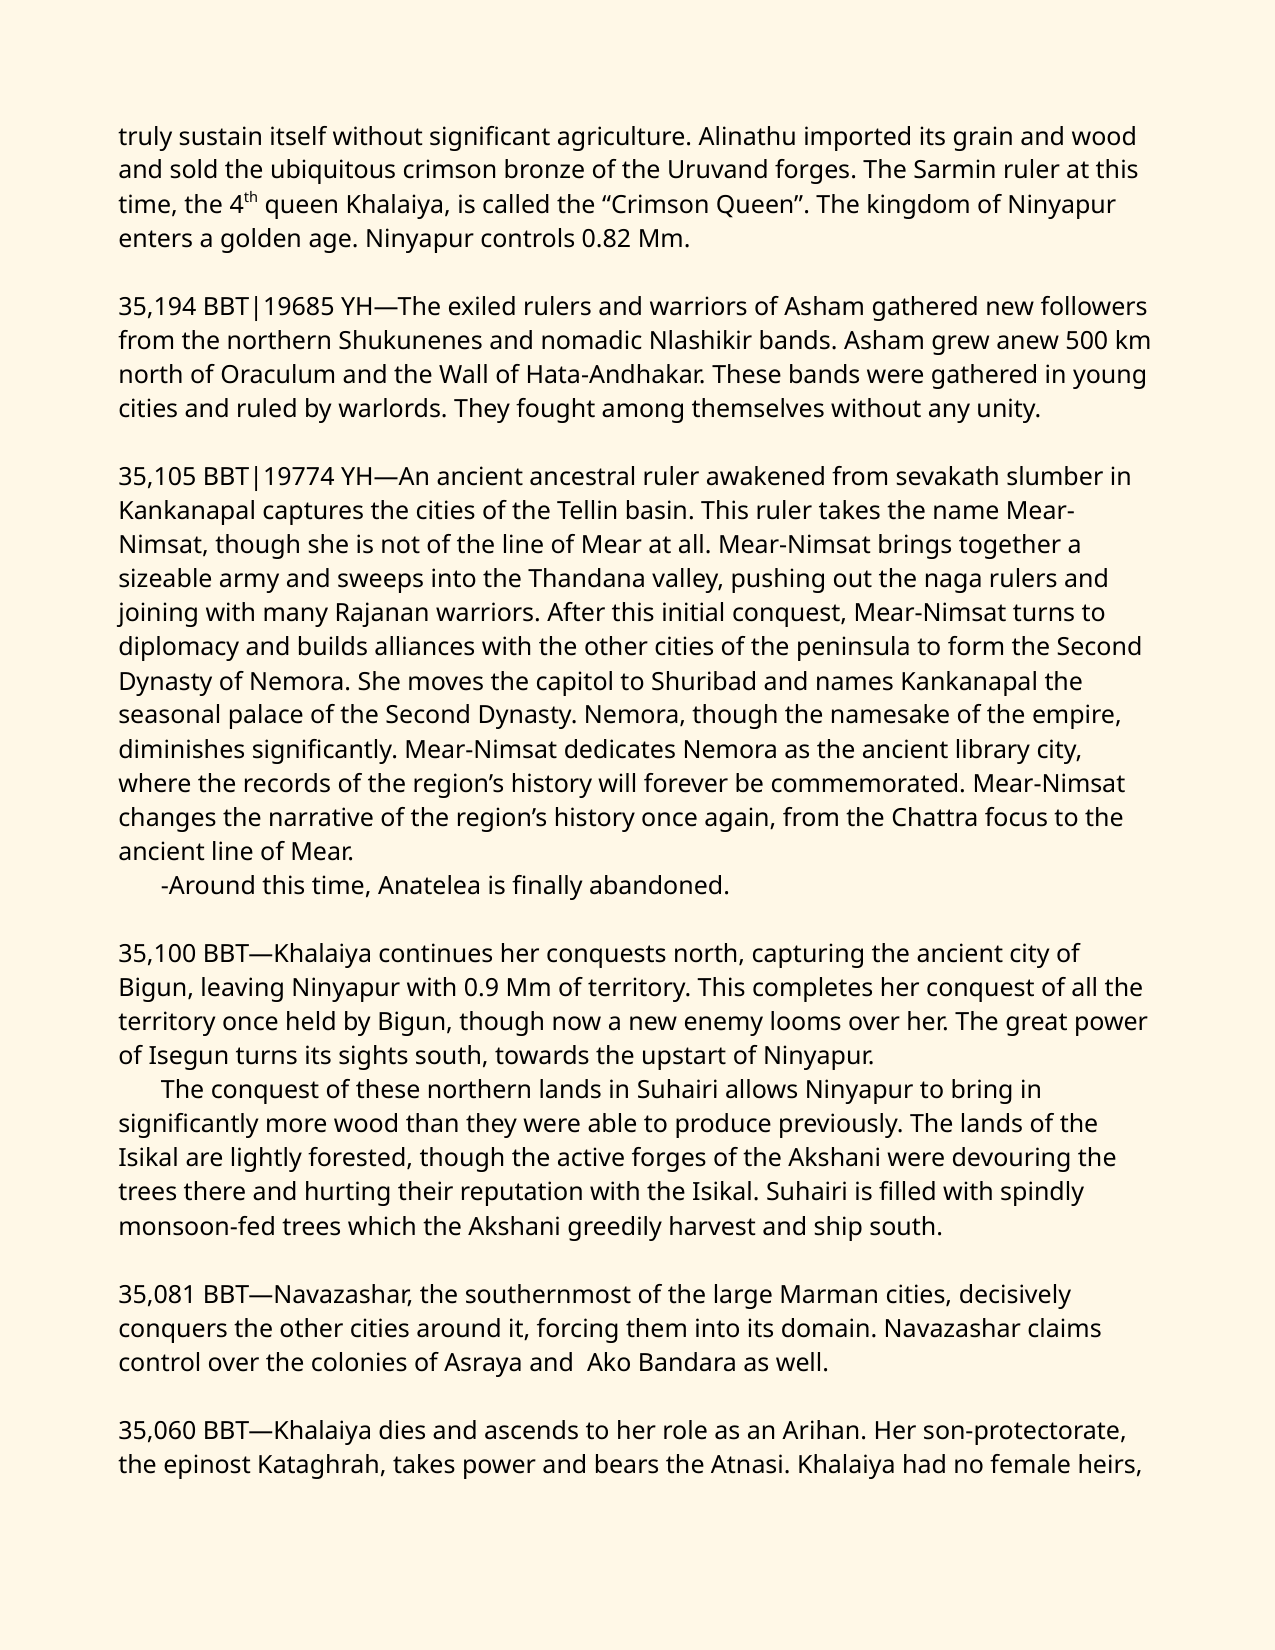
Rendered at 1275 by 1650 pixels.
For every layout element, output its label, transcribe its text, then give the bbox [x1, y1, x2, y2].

text 35,100 BBT—Khalaiya continues her conquests north, capturing the ancient city of Bigun, leaving Ninyapur with 0.9 Mm of territory. This completes her conquest of all the territory once held by Bigun, though now a new enemy looms over her. The great power of Isegun turns its sights south, towards the upstart of Ninyapur. [118, 936, 1157, 1072]
text 35,105 BBT|19774 YH—An ancient ancestral ruler awakened from sevakath slumber in Kankanapal captures the cities of the Tellin basin. This ruler takes the name Mear-Nimsat, though she is not of the line of Mear at all. Mear-Nimsat brings together a sizeable army and sweeps into the Thandana valley, pushing out the naga rulers and joining with many Rajanan warriors. After this initial conquest, Mear-Nimsat turns to diplomacy and builds alliances with the other cities of the peninsula to form the Second Dynasty of Nemora. She moves the capitol to Shuribad and names Kankanapal the seasonal palace of the Second Dynasty. Nemora, though the namesake of the empire, diminishes significantly. Mear-Nimsat dedicates Nemora as the ancient library city, where the records of the region’s history will forever be commemorated. Mear-Nimsat changes the narrative of the region’s history once again, from the Chattra focus to the ancient line of Mear. [118, 459, 1157, 867]
text The conquest of these northern lands in Suhairi allows Ninyapur to bring in significantly more wood than they were able to produce previously. The lands of the Isikal are lightly forested, though the active forges of the Akshani were devouring the trees there and hurting their reputation with the Isikal. Suhairi is filled with spindly monsoon-fed trees which the Akshani greedily harvest and ship south. [118, 1072, 1157, 1242]
text -Around this time, Anatelea is finally abandoned. [118, 867, 1157, 902]
text 35,060 BBT—Khalaiya dies and ascends to her role as an Arihan. Her son-protectorate, the epinost Kataghrah, takes power and bears the Atnasi. Khalaiya had no female heirs, [118, 1412, 1157, 1481]
text 35,194 BBT|19685 YH—The exiled rulers and warriors of Asham gathered new followers from the northern Shukunenes and nomadic Nlashikir bands. Asham grew anew 500 km north of Oraculum and the Wall of Hata-Andhakar. These bands were gathered in young cities and ruled by warlords. They fought among themselves without any unity. [118, 288, 1157, 425]
text 35,081 BBT—Navazashar, the southernmost of the large Marman cities, decisively conquers the other cities around it, forcing them into its domain. Navazashar claims control over the colonies of Asraya and Ako Bandara as well. [118, 1276, 1157, 1378]
text truly sustain itself without significant agriculture. Alinathu imported its grain and wood and sold the ubiquitous crimson bronze of the Uruvand forges. The Sarmin ruler at this time, the 4th queen Khalaiya, is called the “Crimson Queen”. The kingdom of Ninyapur enters a golden age. Ninyapur controls 0.82 Mm. [118, 118, 1157, 254]
